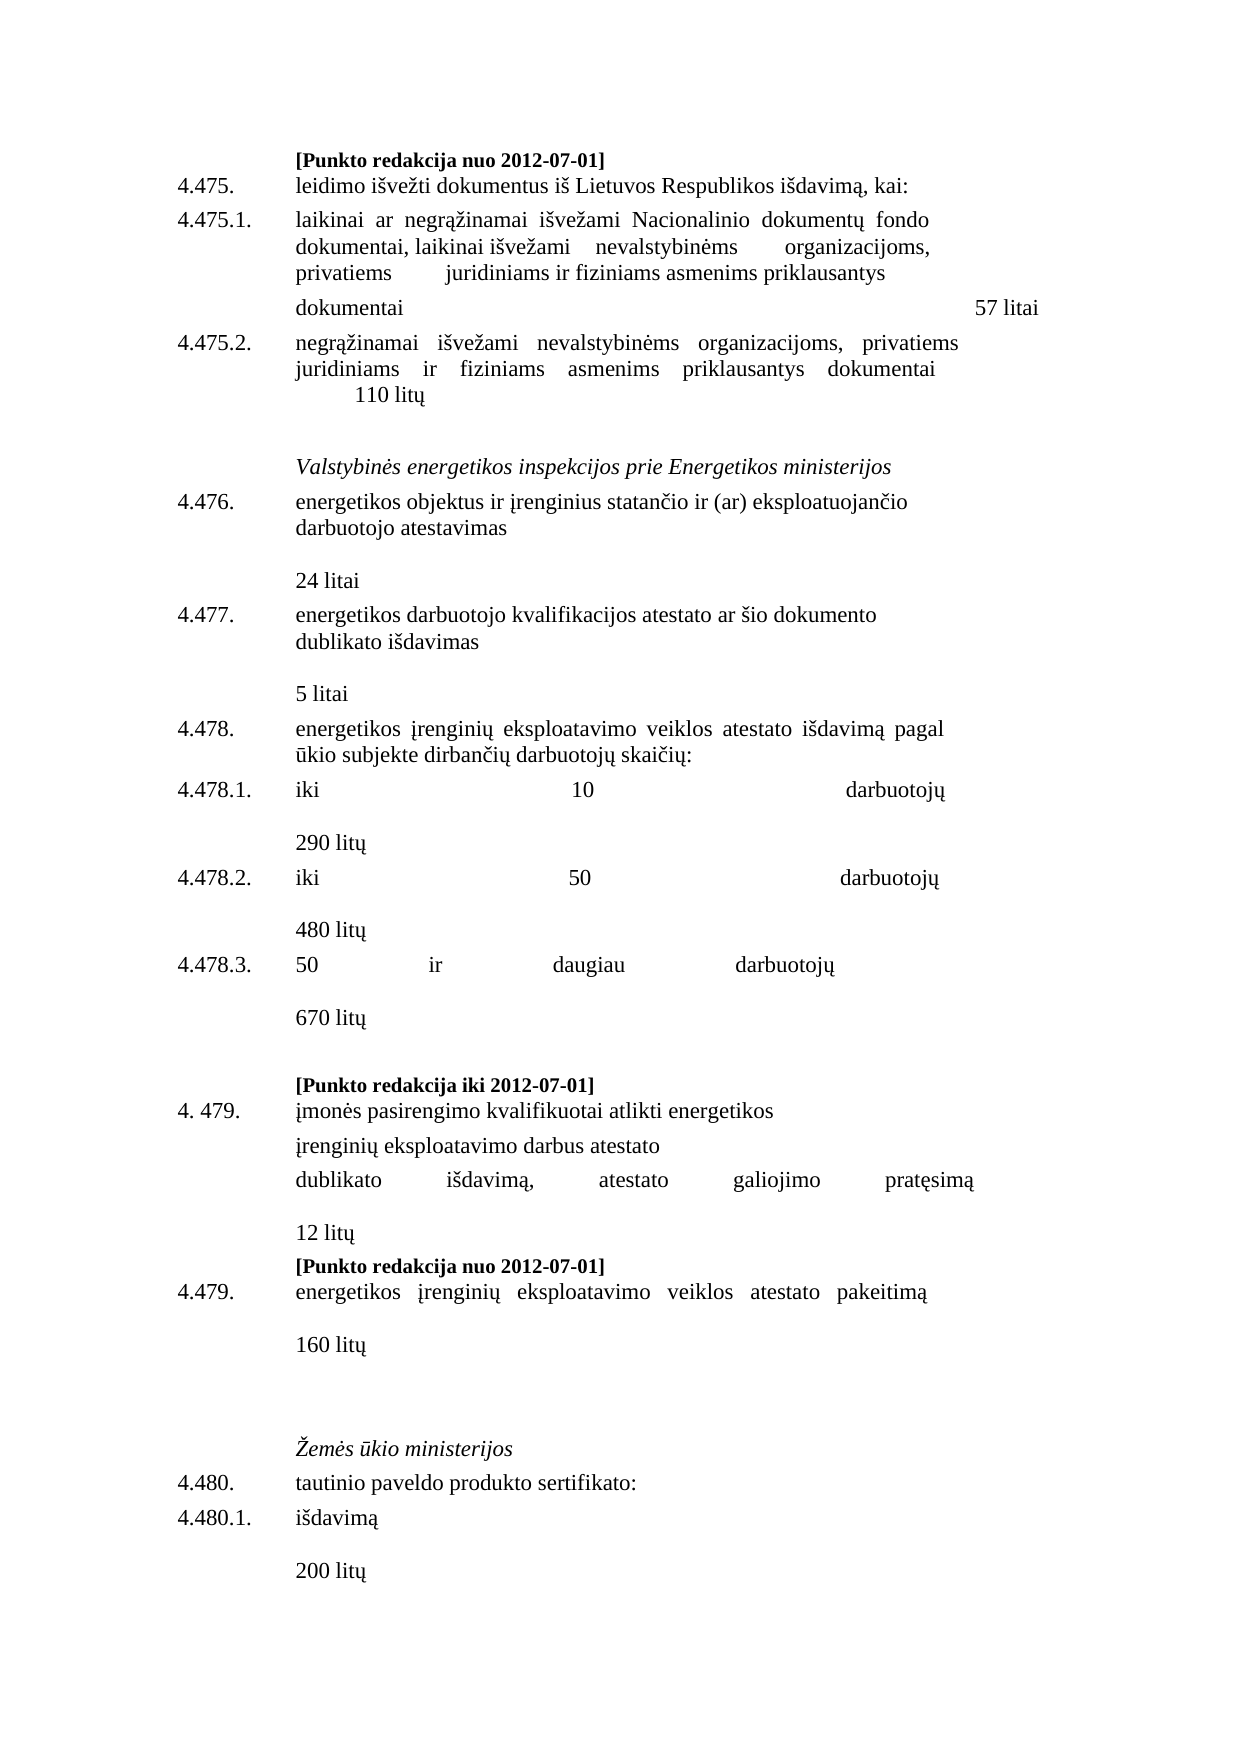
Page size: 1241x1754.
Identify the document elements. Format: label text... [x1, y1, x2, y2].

text įrenginių eksploatavimo darbus atestato [177, 1132, 974, 1158]
text 4.477. energetikos darbuotojo kvalifikacijos atestato ar šio dokumento dublikato išdavimas 5 litai [177, 601, 974, 707]
text 4.479. energetikos įrenginių eksploatavimo veiklos atestato pakeitimą 160 litų [177, 1278, 945, 1357]
text Valstybinės energetikos inspekcijos prie Energetikos ministerijos [177, 453, 1122, 479]
text 4. 479. įmonės pasirengimo kvalifikuotai atlikti energetikos [177, 1097, 974, 1123]
text 4.475.2. negrąžinamai išvežami nevalstybinėms organizacijoms, privatiems juridiniams ir fiziniams asmenims priklausantys dokumentai 110 litų [177, 328, 960, 408]
text 4.478.2. iki 50 darbuotojų 480 litų [177, 864, 945, 943]
text [Punkto redakcija nuo 2012-07-01] [177, 148, 1122, 172]
text 4.478.1. iki 10 darbuotojų 290 litų [177, 776, 945, 855]
text dublikato išdavimą, atestato galiojimo pratęsimą 12 litų [177, 1167, 974, 1246]
text 4.478.3. 50 ir daugiau darbuotojų 670 litų [177, 951, 945, 1030]
text 4.480.1. išdavimą 200 litų [177, 1504, 945, 1583]
text 4.475.1. laikinai ar negrąžinamai išvežami Nacionalinio dokumentų fondo dokumentai, laikinai išvežami nevalstybinėms organizacijoms, privatiems juridiniams ir fiziniams asmenims priklausantys [177, 206, 930, 286]
text [Punkto redakcija nuo 2012-07-01] [177, 1254, 1122, 1278]
text dokumentai 57 litai [177, 294, 1122, 320]
text 4.480. tautinio paveldo produkto sertifikato: [177, 1469, 945, 1496]
text Žemės ūkio ministerijos [295, 1435, 974, 1461]
text 4.478. energetikos įrenginių eksploatavimo veiklos atestato išdavimą pagal ūkio subjekte dirbančių darbuotojų skaičių: [177, 715, 945, 768]
text [Punkto redakcija iki 2012-07-01] [177, 1073, 1122, 1097]
text 4.475. leidimo išvežti dokumentus iš Lietuvos Respublikos išdavimą, kai: [177, 172, 1122, 198]
text 4.476. energetikos objektus ir įrenginius statančio ir (ar) eksploatuojančio darbuotojo atestavimas 24 litai [177, 488, 974, 593]
